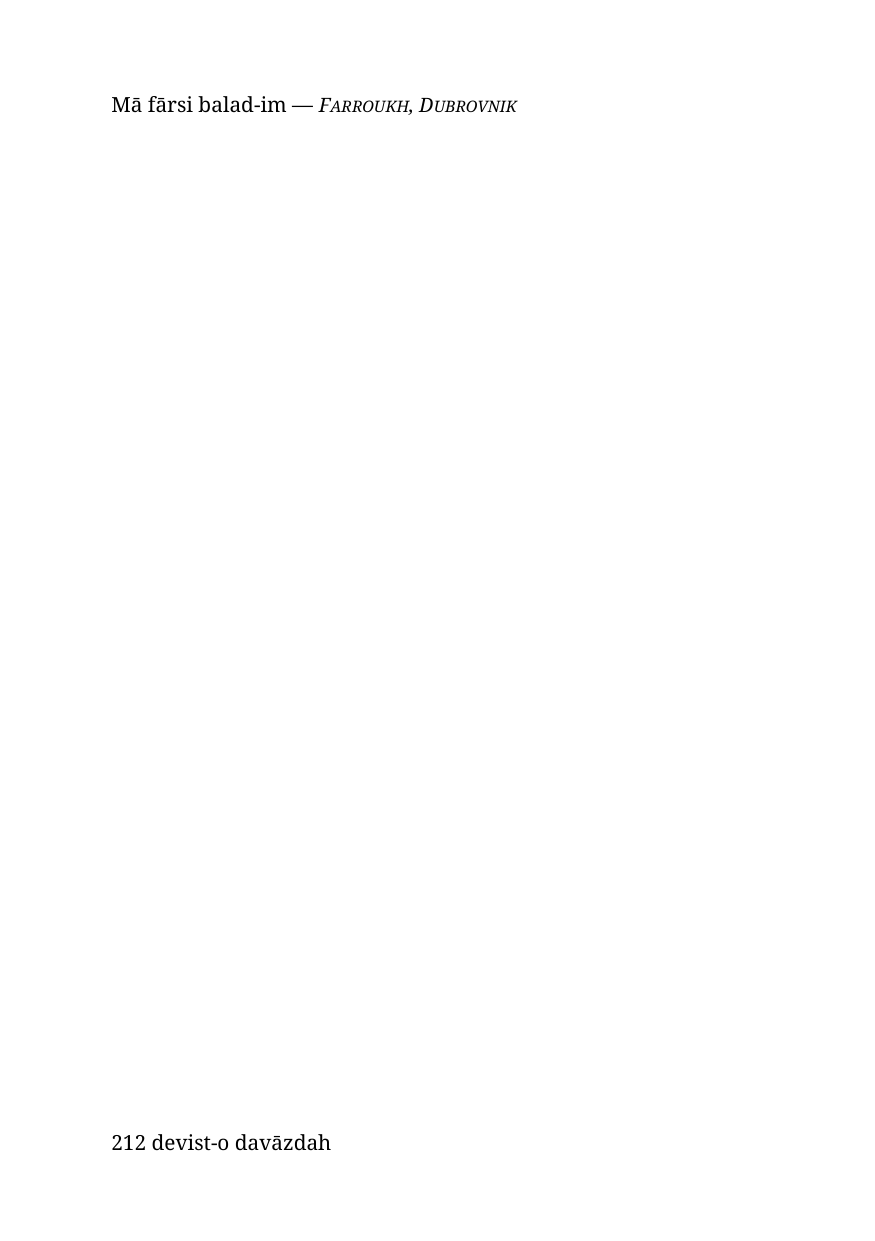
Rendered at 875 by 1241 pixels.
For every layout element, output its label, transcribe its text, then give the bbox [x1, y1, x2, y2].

text 212 devist-o davāzdah [111, 1128, 763, 1157]
